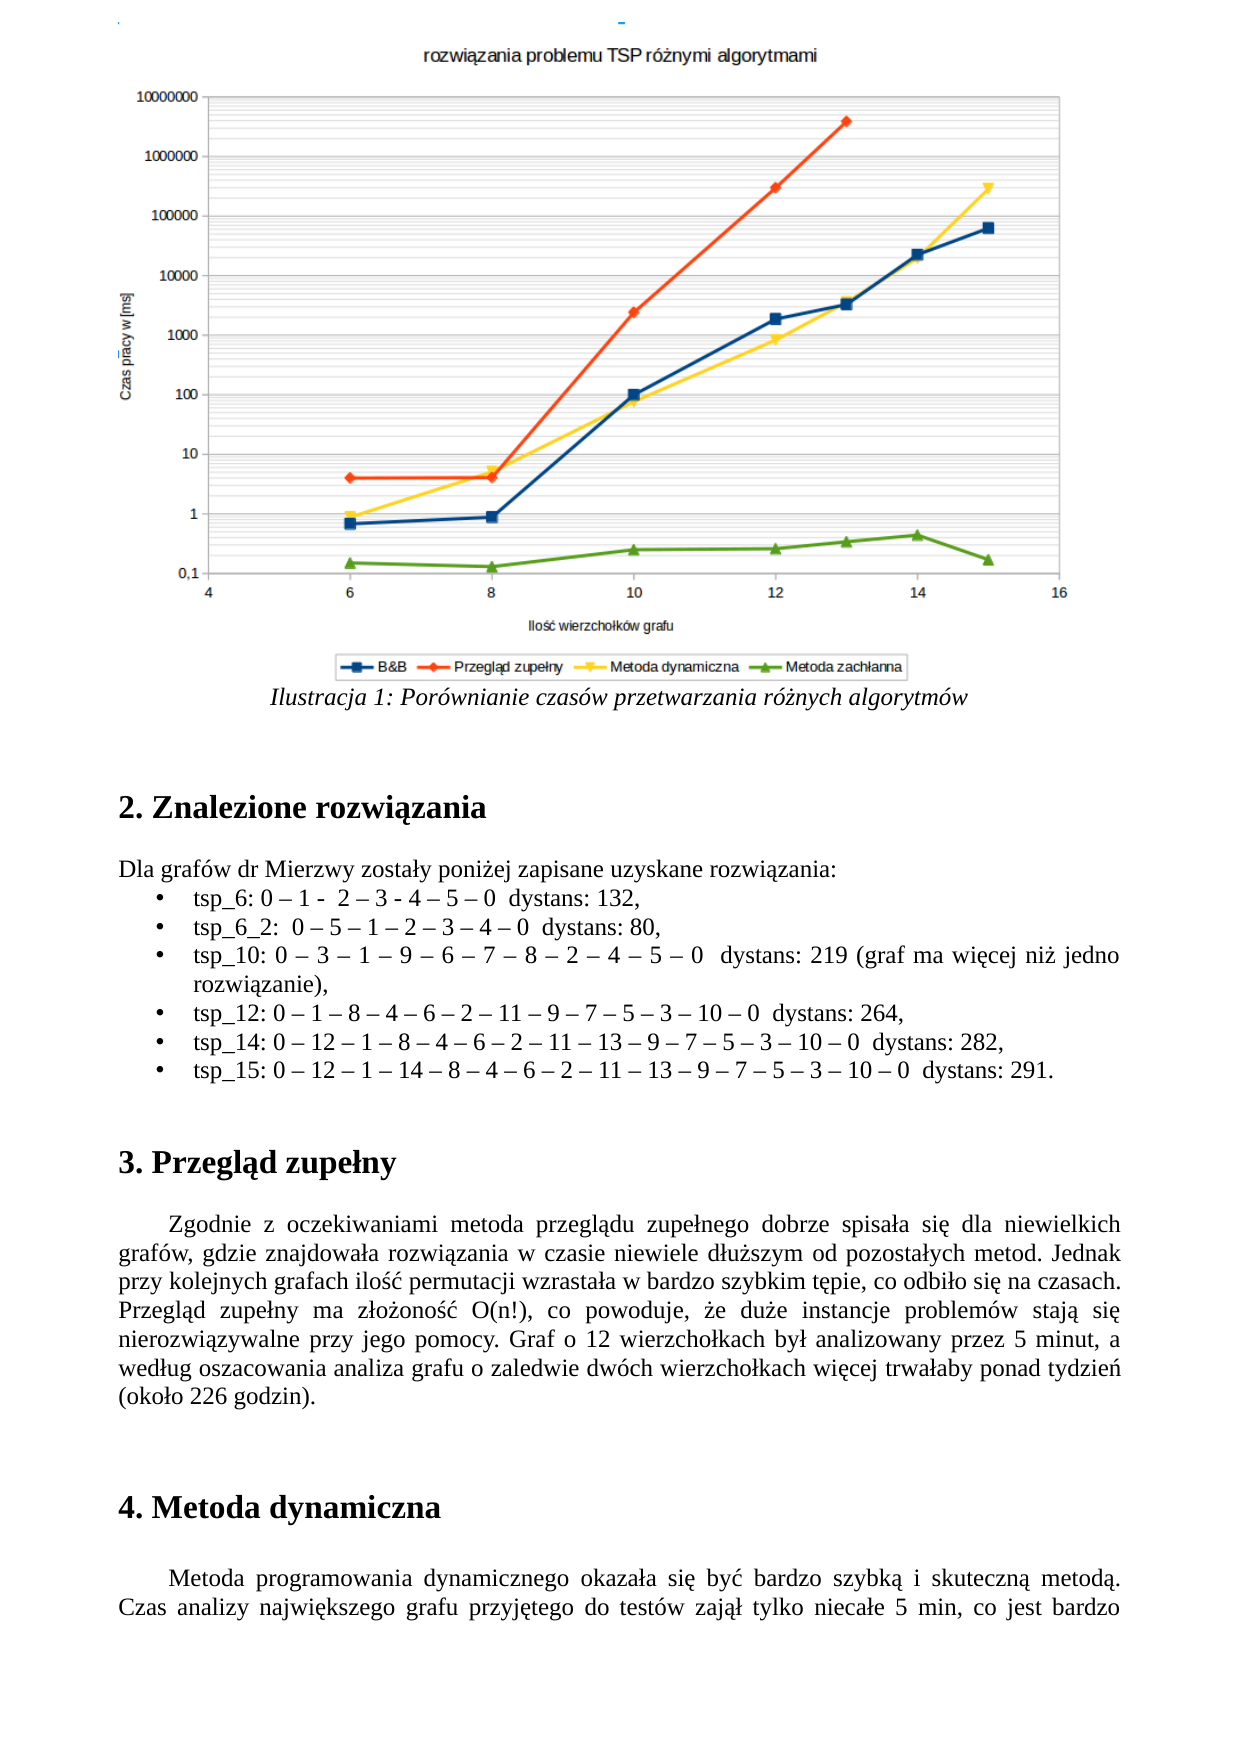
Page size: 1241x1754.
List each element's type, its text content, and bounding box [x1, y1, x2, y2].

list tsp_6: 0 – 1 - 2 – 3 - 4 – 5 – 0 dystans: 132, [156, 883, 1122, 912]
text Zgodnie z oczekiwaniami metoda przeglądu zupełnego dobrze spisała się dla niewielkich grafów, gdzie znajdowała rozwiązania w czasie niewiele dłuższym od pozostałych metod. Jednak przy kolejnych grafach ilość permutacji wzrastała w bardzo szybkim tępie, co odbiło się na czasach. Przegląd zupełny ma złożoność O(n!), co powoduje, że duże instancje problemów stają się nierozwiązywalne przy jego pomocy. Graf o 12 wierzchołkach był analizowany przez 5 minut, a według oszacowania analiza grafu o zaledwie dwóch wierzchołkach więcej trwałaby ponad tydzień (około 226 godzin). [118, 1209, 1122, 1410]
list tsp_15: 0 – 12 – 1 – 14 – 8 – 4 – 6 – 2 – 11 – 13 – 9 – 7 – 5 – 3 – 10 – 0 dystans: 291. [156, 1056, 1122, 1084]
list tsp_14: 0 – 12 – 1 – 8 – 4 – 6 – 2 – 11 – 13 – 9 – 7 – 5 – 3 – 10 – 0 dystans: 282, [156, 1027, 1122, 1056]
text Dla grafów dr Mierzwy zostały poniżej zapisane uzyskane rozwiązania: [118, 854, 1122, 883]
list tsp_12: 0 – 1 – 8 – 4 – 6 – 2 – 11 – 9 – 7 – 5 – 3 – 10 – 0 dystans: 264, [156, 998, 1122, 1027]
list tsp_10: 0 – 3 – 1 – 9 – 6 – 7 – 8 – 2 – 4 – 5 – 0 dystans: 219 (graf ma więcej niż jedno rozwiązanie), [156, 941, 1122, 998]
text Metoda programowania dynamicznego okazała się być bardzo szybką i skuteczną metodą. Czas analizy największego grafu przyjętego do testów zajął tylko niecałe 5 min, co jest bardzo [118, 1563, 1122, 1621]
text 4. Metoda dynamiczna [118, 1487, 1122, 1525]
picture [118, 22, 1123, 682]
list tsp_6_2: 0 – 5 – 1 – 2 – 3 – 4 – 0 dystans: 80, [156, 912, 1122, 941]
text 3. Przegląd zupełny [118, 1142, 1122, 1180]
text 2. Znalezione rozwiązania [118, 787, 1122, 826]
text Ilustracja 1: Porównianie czasów przetwarzania różnych algorytmów [118, 682, 1122, 711]
